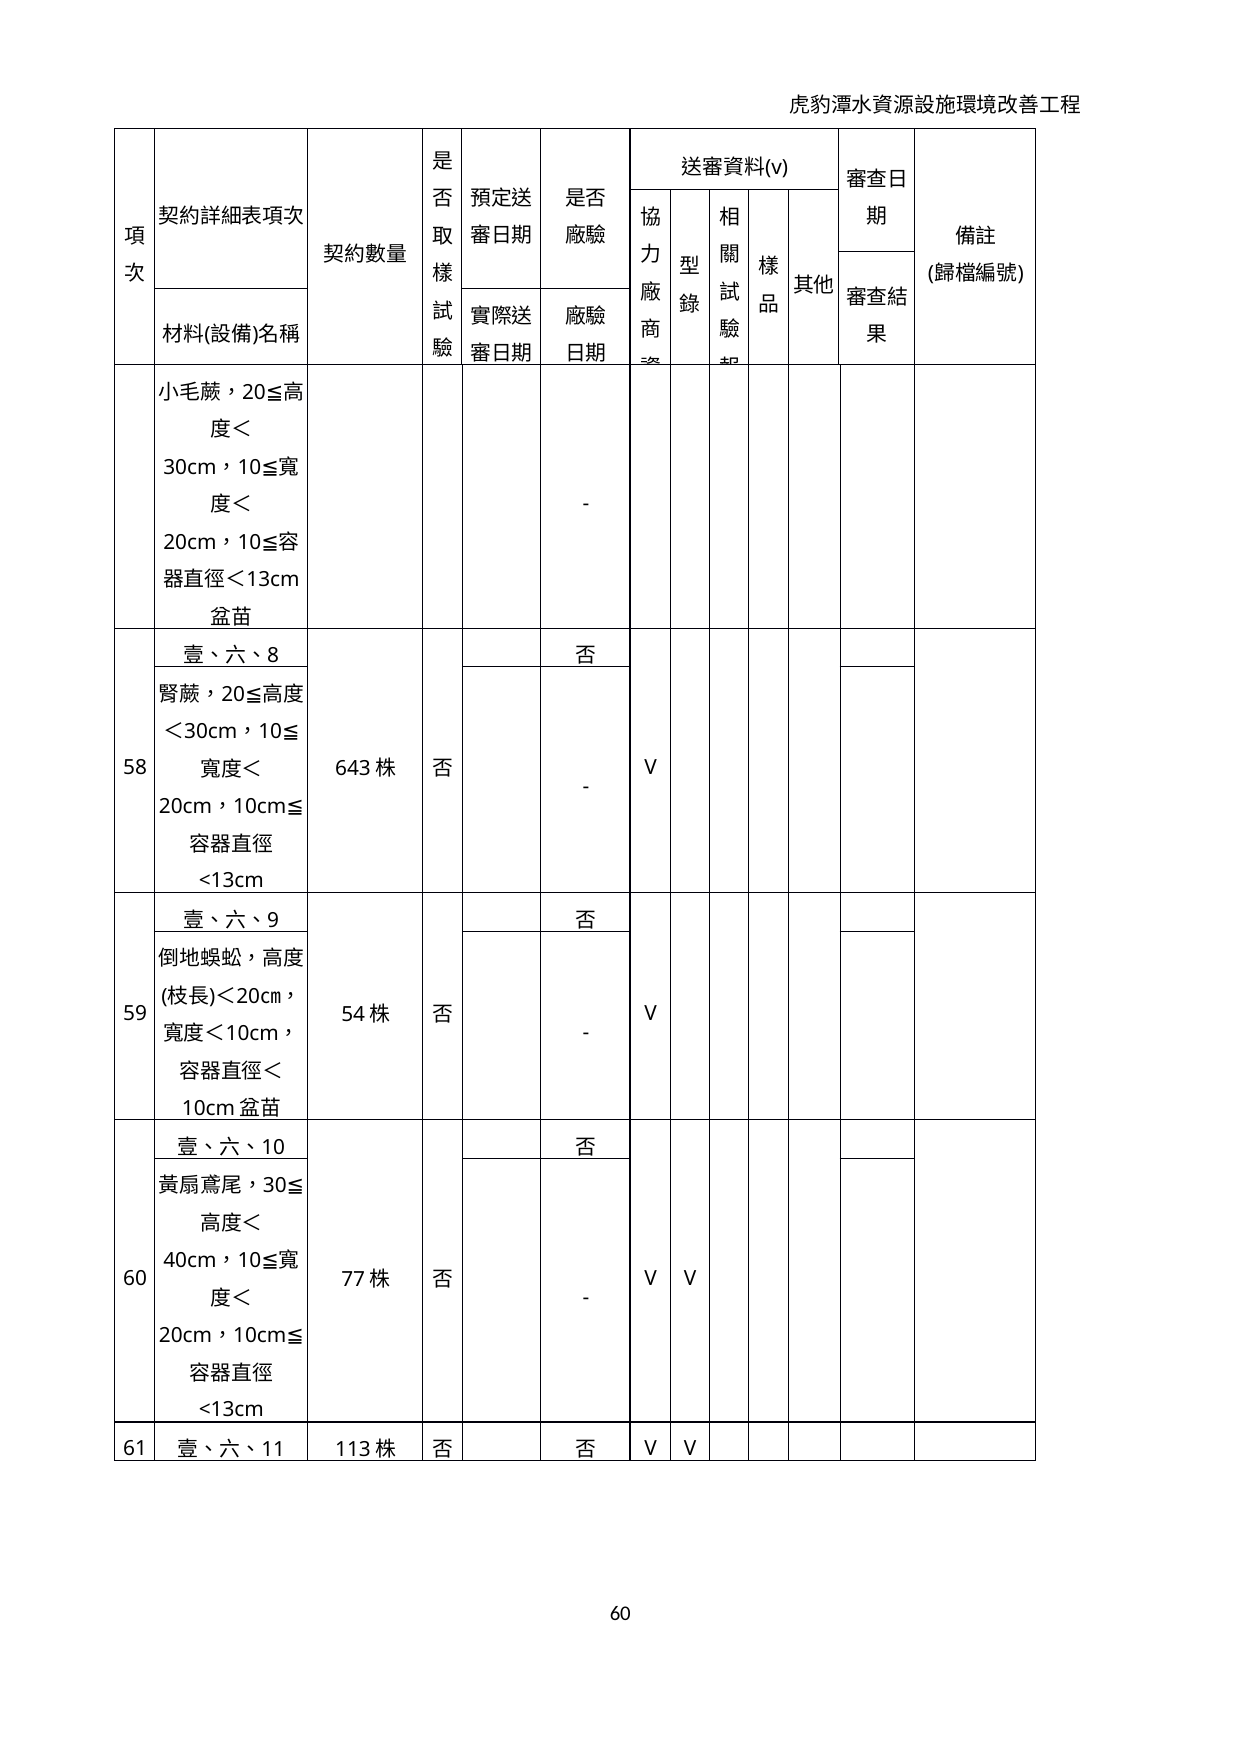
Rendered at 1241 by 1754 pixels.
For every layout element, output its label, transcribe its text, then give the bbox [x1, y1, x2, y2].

table_cell [789, 1120, 840, 1421]
table_cell 審查結果 [839, 252, 914, 364]
table_cell [463, 932, 540, 1119]
table_header 是否 廠驗 [541, 129, 629, 288]
table_cell 壹、六、9 [155, 893, 307, 931]
table_cell V [631, 1120, 670, 1421]
table_cell [463, 1159, 540, 1421]
table_cell V [631, 365, 670, 628]
table_cell 643株 [308, 629, 422, 892]
table_header 項次 [115, 129, 154, 364]
table_cell 倒地蜈蚣，高度(枝長)＜20㎝，寬度＜10cm，容器直徑＜10cm盆苗 [155, 932, 307, 1119]
table_cell [789, 893, 840, 1119]
table_cell [749, 365, 788, 628]
table_cell [841, 1120, 914, 1158]
table_cell 壹、六、8 [155, 629, 307, 666]
table_cell 60 [115, 1120, 154, 1421]
table_cell [710, 1423, 748, 1460]
table_cell [841, 365, 914, 628]
table_cell [671, 629, 709, 892]
table_cell [115, 365, 154, 628]
table_cell [915, 1120, 1035, 1421]
table_cell 否 [423, 893, 462, 1119]
table_cell [463, 1120, 540, 1158]
table_header 是否取樣試驗 [423, 129, 461, 364]
table_cell [915, 893, 1035, 1119]
table_cell [308, 365, 422, 628]
table_cell 否 [541, 629, 629, 666]
table_header 送審資料(v) [631, 129, 838, 189]
table_cell [789, 365, 840, 628]
table_cell 58 [115, 629, 154, 892]
table_cell 壹、六、11 [155, 1423, 307, 1460]
table_cell 其他 [789, 190, 838, 364]
table_cell 否 [423, 1120, 462, 1421]
table_cell [915, 1423, 1035, 1460]
table_cell [749, 629, 788, 892]
table_cell 廠驗 日期 [541, 289, 629, 364]
table_cell [915, 629, 1035, 892]
table_cell 59 [115, 893, 154, 1119]
table_cell 樣品 [749, 190, 788, 364]
table_cell V [631, 629, 670, 892]
table_header 審查日期 [839, 129, 914, 251]
table_cell [789, 1423, 840, 1460]
table_cell [841, 667, 914, 892]
table_cell 否 [423, 1423, 462, 1460]
table_cell [710, 629, 748, 892]
table_cell 材料(設備)名稱 [155, 289, 307, 364]
table_cell [749, 1423, 788, 1460]
table_cell V [631, 1423, 670, 1460]
table_cell [463, 365, 540, 628]
table_cell [463, 1423, 540, 1460]
table_cell V [671, 1423, 709, 1460]
table_cell [671, 893, 709, 1119]
table_cell [841, 1423, 914, 1460]
table_cell [749, 1120, 788, 1421]
table_cell 腎蕨，20≦高度＜30cm，10≦寬度＜20cm，10cm≦容器直徑<13cm [155, 667, 307, 892]
table_cell 型錄 [671, 190, 709, 364]
table_cell [710, 1120, 748, 1421]
table_cell - [541, 667, 629, 892]
table_cell V [671, 1120, 709, 1421]
table_cell [671, 365, 709, 628]
table_cell [841, 1159, 914, 1421]
table_cell [423, 365, 462, 628]
table_cell [841, 932, 914, 1119]
table_cell 相關試驗報告 [710, 190, 748, 364]
table_cell [841, 893, 914, 931]
table_cell [710, 365, 748, 628]
table_header 預定送審日期 [462, 129, 540, 288]
table_cell 54株 [308, 893, 422, 1119]
table_cell - [541, 932, 629, 1119]
table_cell 小毛蕨，20≦高度＜30cm，10≦寬度＜20cm，10≦容器直徑＜13cm盆苗 [155, 365, 307, 628]
table_cell [789, 629, 840, 892]
table_cell [463, 629, 540, 666]
table_cell 否 [541, 1120, 629, 1158]
table_cell [710, 893, 748, 1119]
table_cell [463, 667, 540, 892]
table_cell 壹、六、10 [155, 1120, 307, 1158]
table_cell 否 [423, 629, 462, 892]
table_cell 否 [541, 893, 629, 931]
table_cell V [631, 893, 670, 1119]
table_cell [841, 629, 914, 666]
table_cell 77株 [308, 1120, 422, 1421]
table_header 契約詳細表項次 [155, 129, 307, 288]
table_cell 實際送審日期 [462, 289, 540, 364]
table_cell 黃扇鳶尾，30≦高度＜40cm，10≦寬度＜20cm，10cm≦容器直徑<13cm [155, 1159, 307, 1421]
table_cell - [541, 365, 629, 628]
table_cell 協力廠商資料 [631, 190, 670, 364]
table_cell 113株 [308, 1423, 422, 1460]
table_cell [463, 893, 540, 931]
table_cell - [541, 1159, 629, 1421]
table_header 契約數量 [308, 129, 422, 364]
table_cell [915, 365, 1035, 628]
table_cell [749, 893, 788, 1119]
table_cell 否 [541, 1423, 629, 1460]
table_cell 61 [115, 1423, 154, 1460]
table_header 備註 (歸檔編號) [915, 129, 1035, 364]
